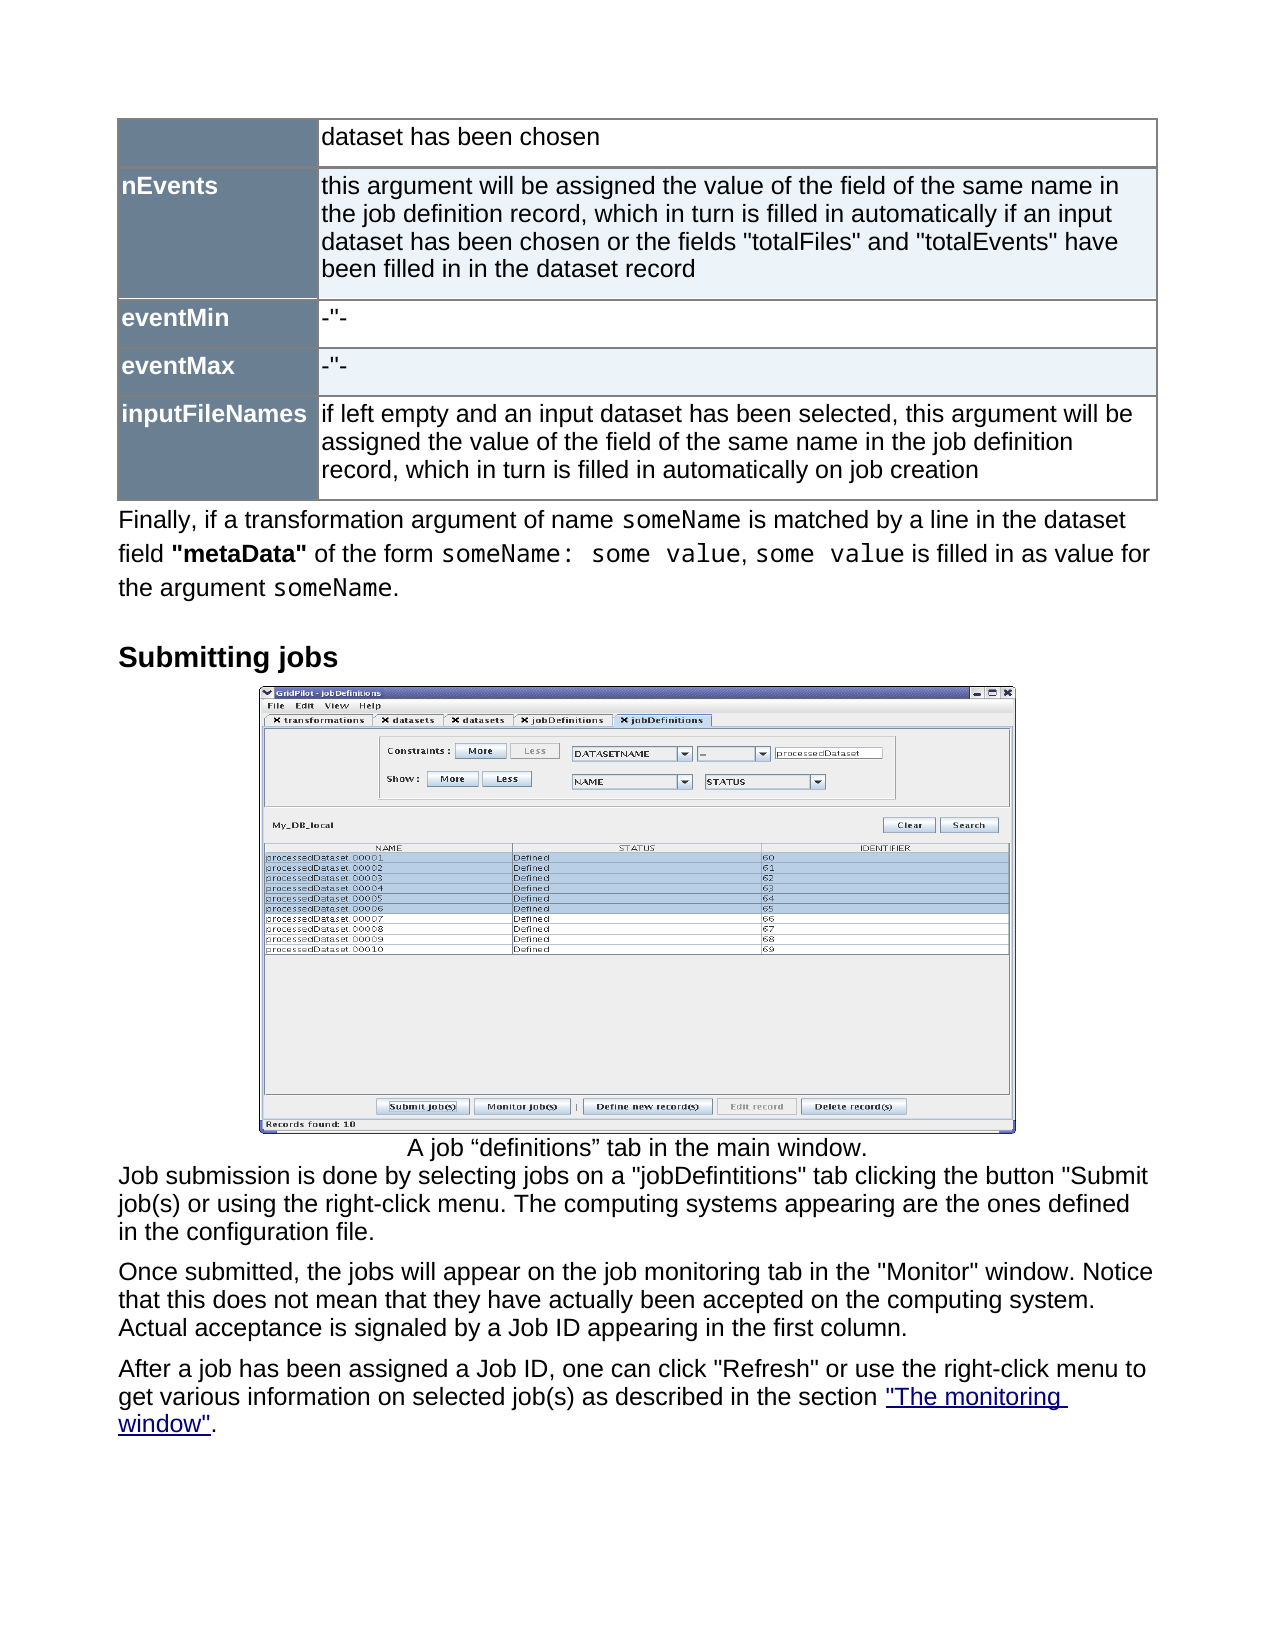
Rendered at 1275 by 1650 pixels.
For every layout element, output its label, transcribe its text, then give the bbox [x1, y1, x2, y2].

table_cell eventMax [119, 349, 317, 395]
text After a job has been assigned a Job ID, one can click "Refresh" or use the right-click menu to get various information on selected job(s) as described in the section "The monitoring window". [118, 1354, 1157, 1438]
table_cell -''- [319, 349, 1156, 395]
text Finally, if a transformation argument of name someName is matched by a line in the dataset field "metaData" of the form someName: some value, some value is filled in as value for the argument someName. [118, 501, 1157, 604]
text A job “definitions” tab in the main window. [118, 1134, 1157, 1162]
table_cell -''- [319, 301, 1156, 347]
text Job submission is done by selecting jobs on a "jobDefintitions" tab clicking the button "Submit job(s) or using the right-click menu. The computing systems appearing are the ones defined in the configuration file. [118, 1162, 1157, 1246]
table_header [119, 120, 317, 166]
table_header dataset has been chosen [319, 120, 1156, 166]
table_cell inputFileNames [119, 397, 317, 499]
text Once submitted, the jobs will appear on the job monitoring tab in the "Monitor" window. Notice that this does not mean that they have actually been accepted on the computing system. Actual acceptance is signaled by a Job ID appearing in the first column. [118, 1258, 1157, 1342]
subtitle Submitting jobs [118, 641, 1157, 674]
picture [259, 686, 1016, 1134]
table_cell if left empty and an input dataset has been selected, this argument will be assigned the value of the field of the same name in the job definition record, which in turn is filled in automatically on job creation [319, 397, 1156, 499]
table_cell this argument will be assigned the value of the field of the same name in the job definition record, which in turn is filled in automatically if an input dataset has been chosen or the fields "totalFiles" and "totalEvents" have been filled in in the dataset record [319, 169, 1156, 298]
table_cell nEvents [119, 169, 317, 298]
table_cell eventMin [119, 301, 317, 347]
